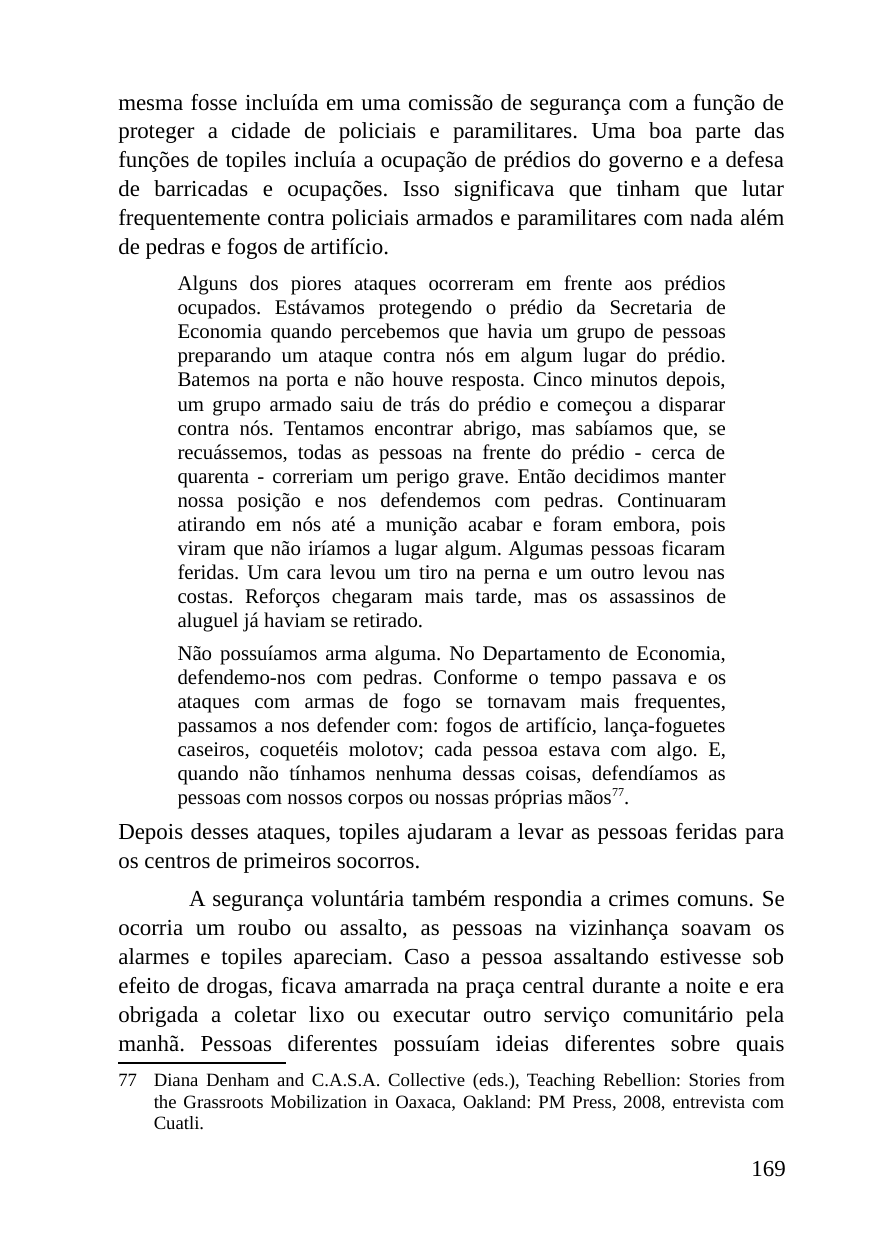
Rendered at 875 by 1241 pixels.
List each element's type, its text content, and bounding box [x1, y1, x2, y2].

text A segurança voluntária também respondia a crimes comuns. Se ocorria um roubo ou assalto, as pessoas na vizinhança soavam os alarmes e topiles apareciam. Caso a pessoa assaltando estivesse sob efeito de drogas, ficava amarrada na praça central durante a noite e era obrigada a coletar lixo ou executar outro serviço comunitário pela manhã. Pessoas diferentes possuíam ideias diferentes sobre quais [118, 885, 786, 1056]
text Alguns dos piores ataques ocorreram em frente aos prédios ocupados. Estávamos protegendo o prédio da Secretaria de Economia quando percebemos que havia um grupo de pessoas preparando um ataque contra nós em algum lugar do prédio. Batemos na porta e não houve resposta. Cinco minutos depois, um grupo armado saiu de trás do prédio e começou a disparar contra nós. Tentamos encontrar abrigo, mas sabíamos que, se recuássemos, todas as pessoas na frente do prédio - cerca de quarenta - correriam um perigo grave. Então decidimos manter nossa posição e nos defendemos com pedras. Continuaram atirando em nós até a munição acabar e foram embora, pois viram que não iríamos a lugar algum. Algumas pessoas ficaram feridas. Um cara levou um tiro na perna e um outro levou nas costas. Reforços chegaram mais tarde, mas os assassinos de aluguel já haviam se retirado. [177, 271, 726, 632]
text Depois desses ataques, topiles ajudaram a levar as pessoas feridas para os centros de primeiros socorros. [118, 818, 786, 873]
text Diana Denham and C.A.S.A. Collective (eds.), Teaching Rebellion: Stories from the Grassroots Mobilization in Oaxaca, Oakland: PM Press, 2008, entrevista com Cuatli. [118, 1069, 786, 1134]
text Não possuíamos arma alguma. No Departamento de Economia, defendemo-nos com pedras. Conforme o tempo passava e os ataques com armas de fogo se tornavam mais frequentes, passamos a nos defender com: fogos de artifício, lança-foguetes caseiros, coquetéis molotov; cada pessoa estava com algo. E, quando não tínhamos nenhuma dessas coisas, defendíamos as pessoas com nossos corpos ou nossas próprias mãos. [177, 641, 726, 809]
text mesma fosse incluída em uma comissão de segurança com a função de proteger a cidade de policiais e paramilitares. Uma boa parte das funções de topiles incluía a ocupação de prédios do governo e a defesa de barricadas e ocupações. Isso significava que tinham que lutar frequentemente contra policiais armados e paramilitares com nada além de pedras e fogos de artifício. [118, 88, 786, 260]
